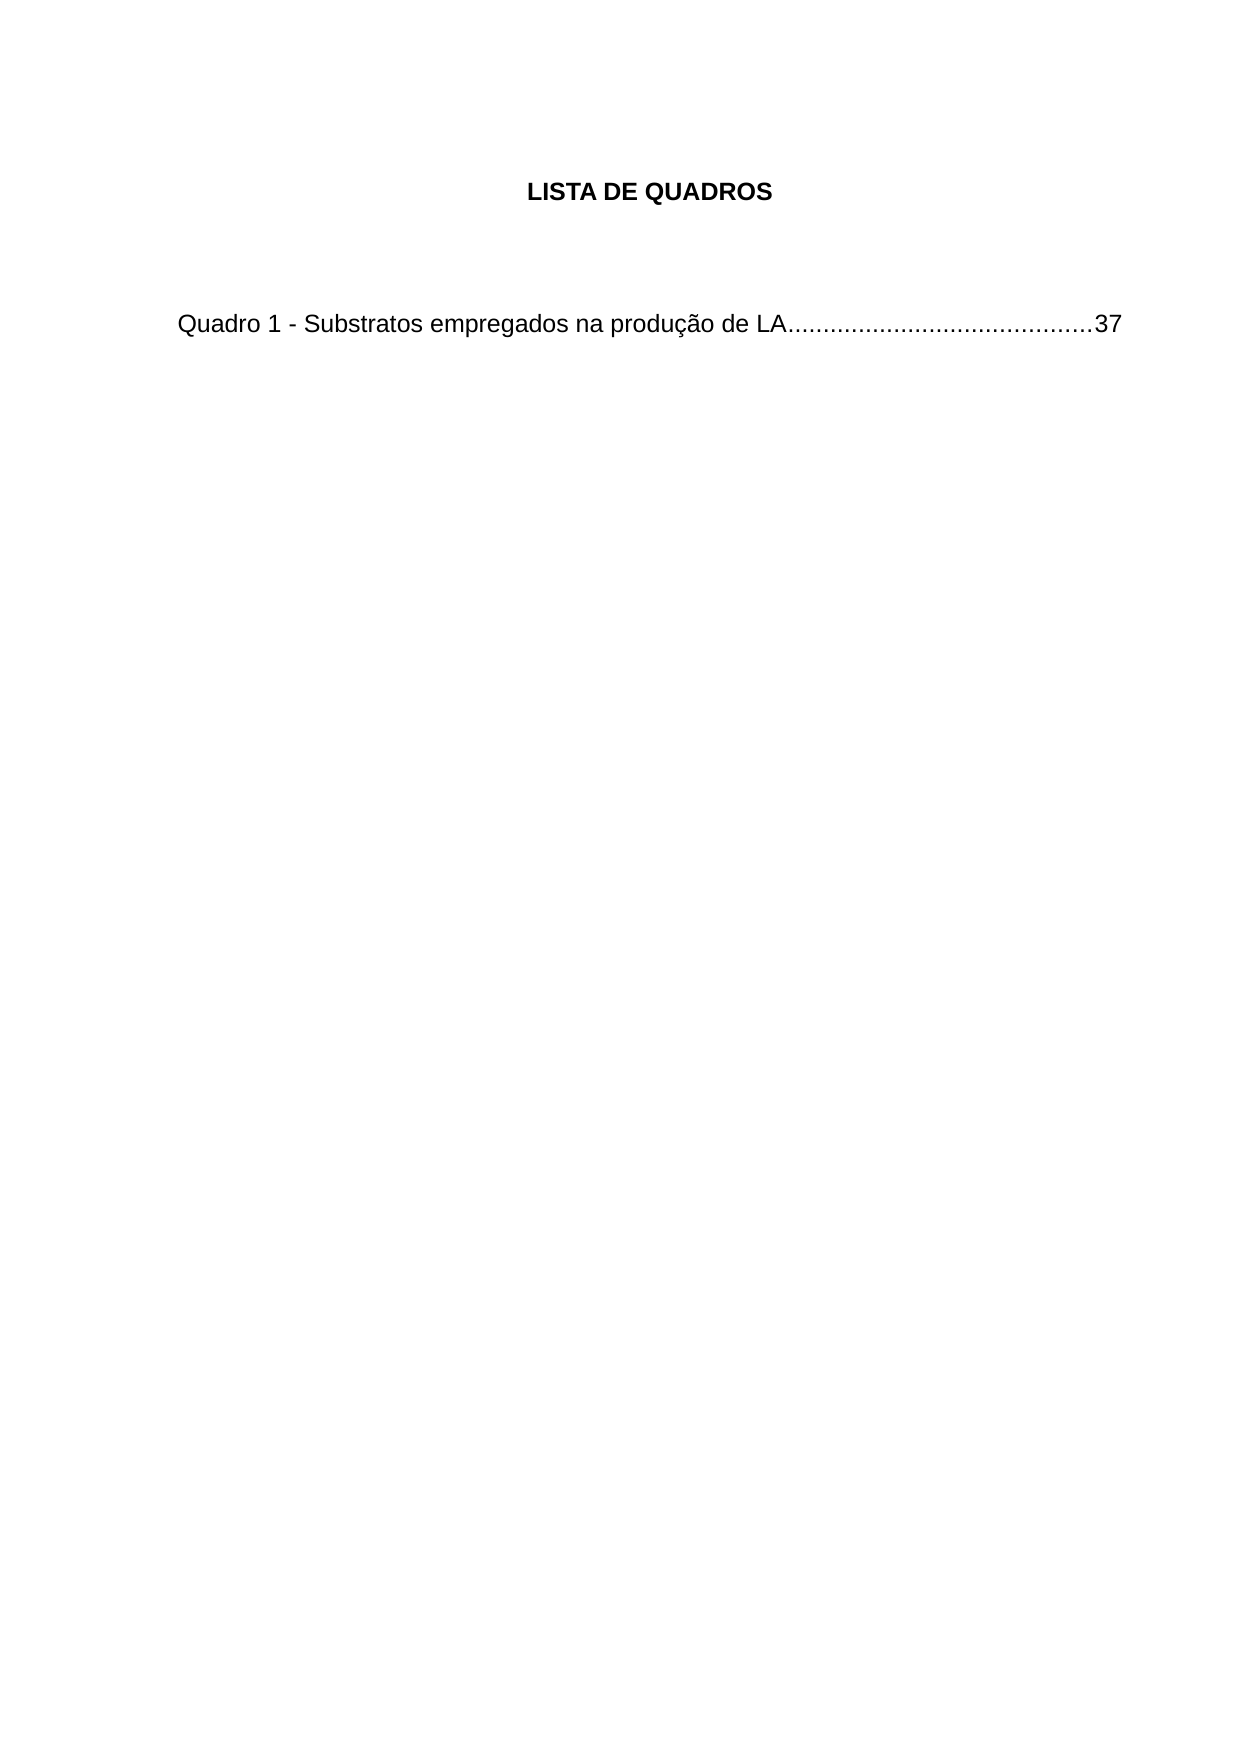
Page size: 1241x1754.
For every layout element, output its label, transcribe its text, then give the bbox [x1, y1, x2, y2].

text Quadro 1 - Substratos empregados na produção de LA 37 [177, 309, 1122, 338]
subtitle LISTA DE QUADROS [177, 177, 1122, 206]
